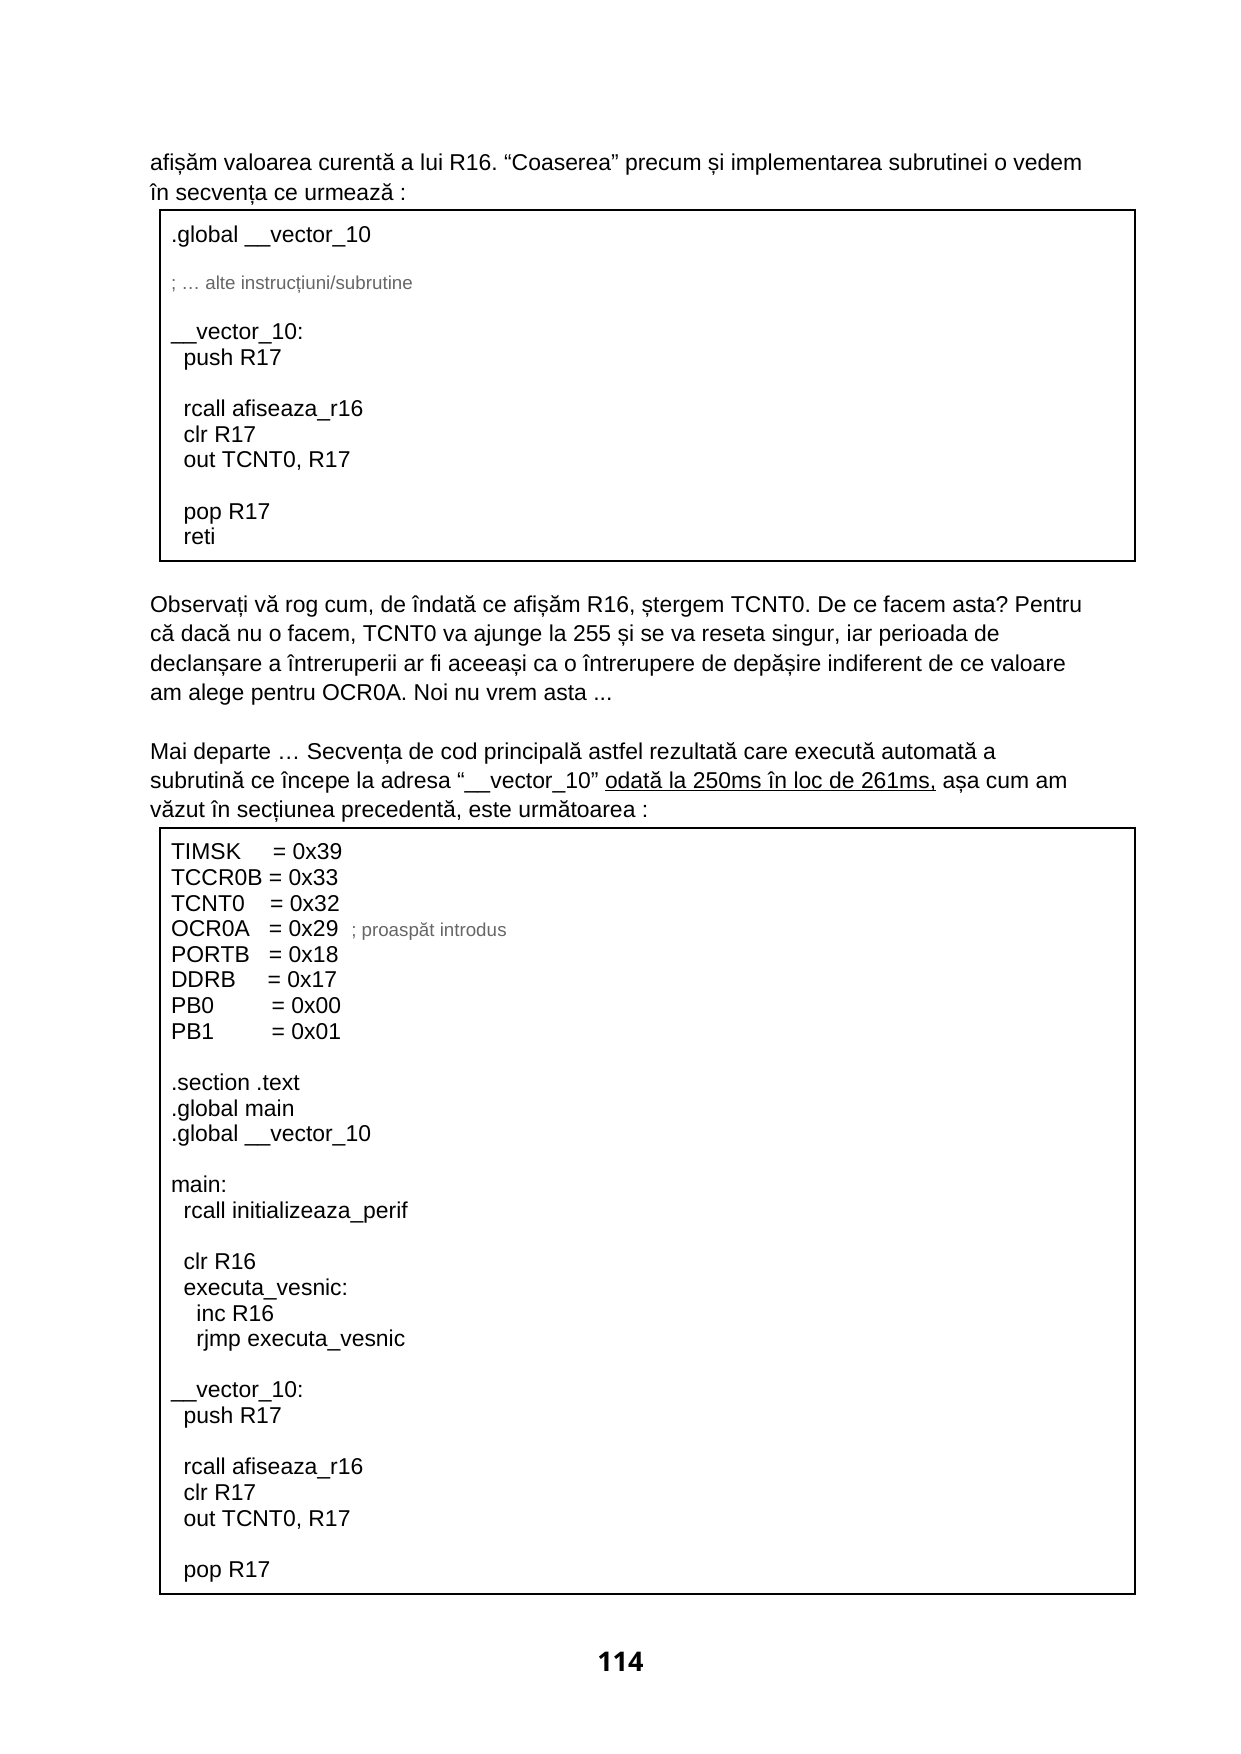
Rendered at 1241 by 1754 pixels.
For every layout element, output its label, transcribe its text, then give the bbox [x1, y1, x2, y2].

text Mai departe … Secvența de cod principală astfel rezultată care execută automată a subrutină ce începe la adresa “__vector_10” odată la 250ms în loc de 261ms, așa cum am văzut în secțiunea precedentă, este următoarea : [150, 738, 1091, 823]
table_header .global __vector_10 ; … alte instrucțiuni/subrutine __vector_10: push R17 rcall afiseaza_r16 clr R17 out TCNT0, R17 pop R17 reti [161, 211, 1134, 560]
text afișăm valoarea curentă a lui R16. “Coaserea” precum și implementarea subrutinei o vedem în secvența ce urmează : [150, 150, 1091, 205]
text Observați vă rog cum, de îndată ce afișăm R16, ștergem TCNT0. De ce facem asta? Pentru că dacă nu o facem, TCNT0 va ajunge la 255 și se va reseta singur, iar perioada de declanșare a întreruperii ar fi aceeași ca o întrerupere de depășire indiferent de ce valoare am alege pentru OCR0A. Noi nu vrem asta ... [150, 592, 1091, 705]
table_header TIMSK = 0x39 TCCR0B = 0x33 TCNT0 = 0x32 OCR0A = 0x29 ; proaspăt introdus PORTB = 0x18 DDRB = 0x17 PB0 = 0x00 PB1 = 0x01 .section .text .global main .global __vector_10 main: rcall initializeaza_perif clr R16 executa_vesnic: inc R16 rjmp executa_vesnic __vector_10: push R17 rcall afiseaza_r16 clr R17 out TCNT0, R17 pop R17 [161, 829, 1134, 1593]
